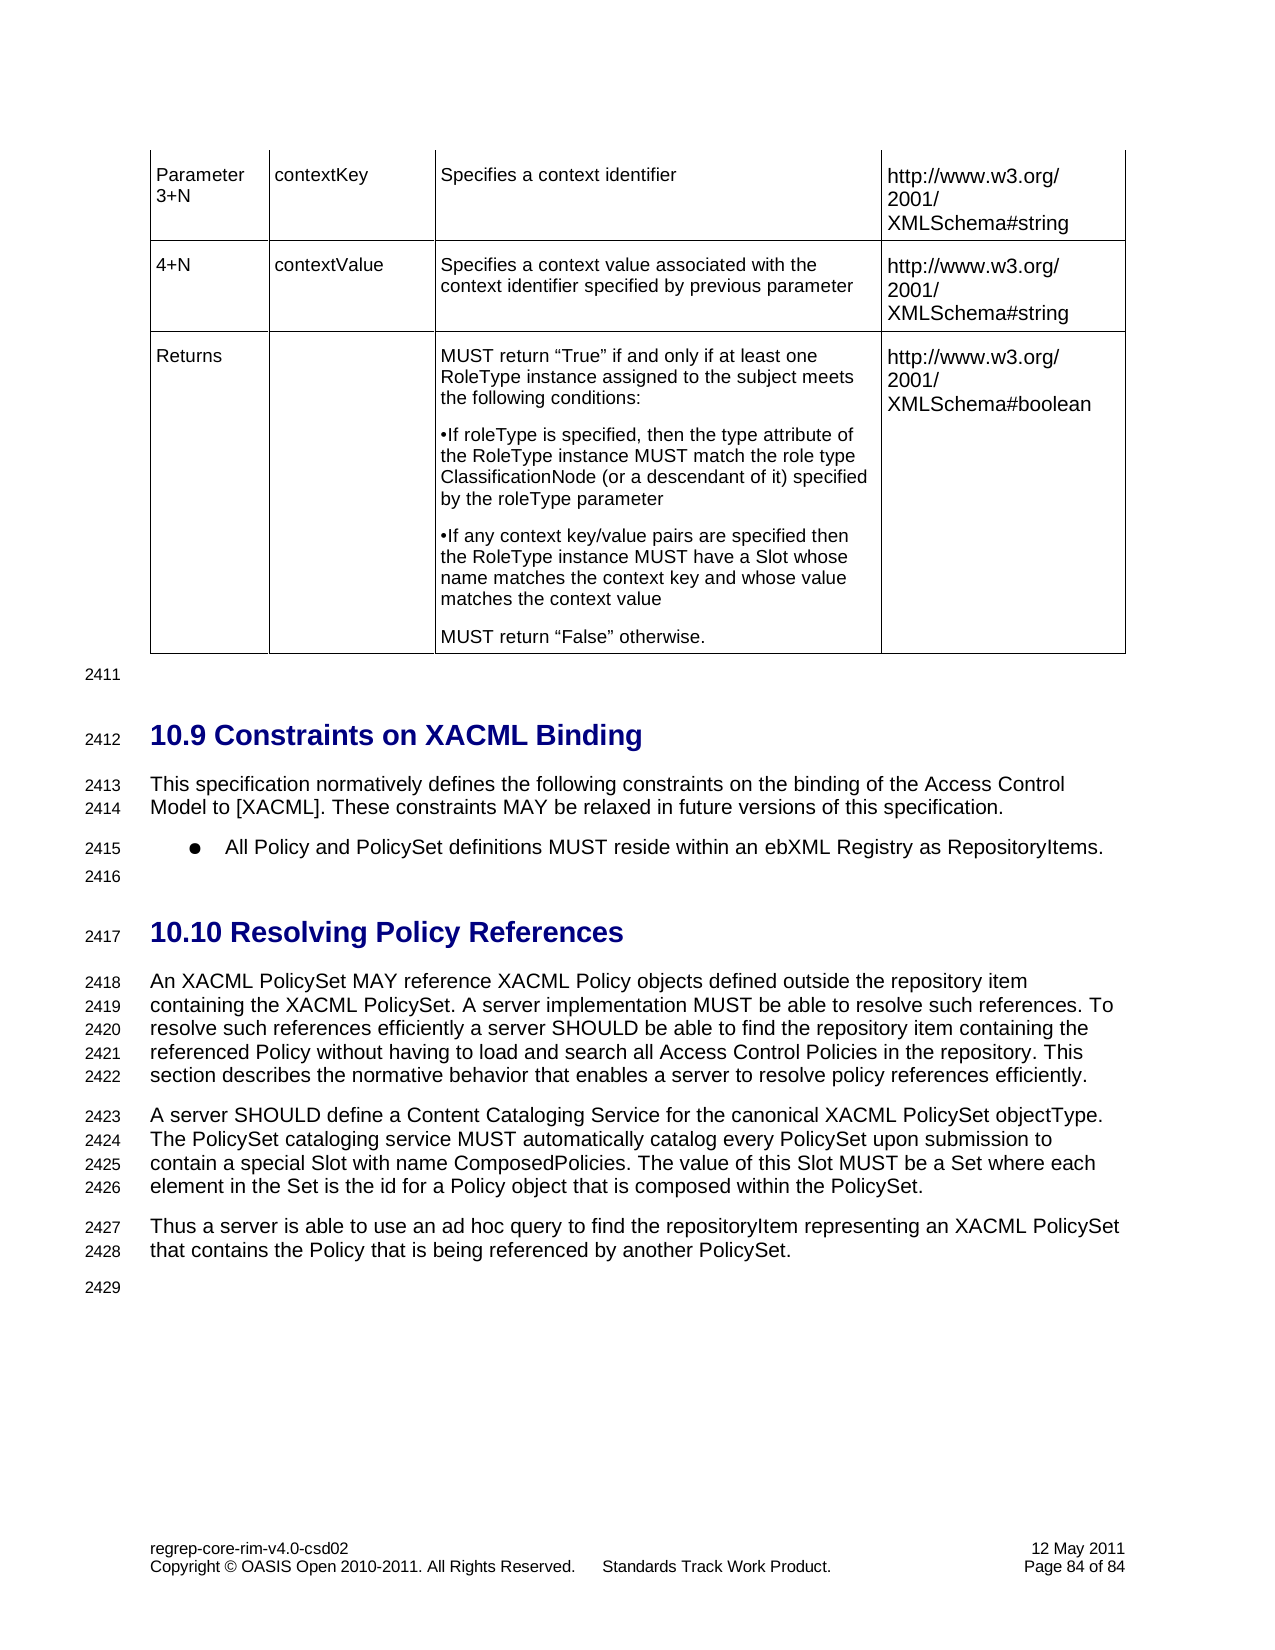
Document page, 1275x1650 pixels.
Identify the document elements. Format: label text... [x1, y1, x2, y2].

table_cell http://www.w3.org/2001/XMLSchema#boolean [882, 332, 1125, 653]
text An XACML PolicySet MAY reference XACML Policy objects defined outside the repository item containing the XACML PolicySet. A server implementation MUST be able to resolve such references. To resolve such references efficiently a server SHOULD be able to find the repository item containing the referenced Policy without having to load and search all Access Control Policies in the repository. This section describes the normative behavior that enables a server to resolve policy references efficiently. [150, 969, 1125, 1087]
table_cell [270, 332, 434, 653]
table_cell 4+N [151, 241, 268, 331]
table_cell Returns [151, 332, 268, 653]
table_cell http://www.w3.org/2001/XMLSchema#string [882, 150, 1125, 240]
text Thus a server is able to use an ad hoc query to find the repositoryItem representing an XACML PolicySet that contains the Policy that is being referenced by another PolicySet. [150, 1215, 1125, 1262]
subtitle Constraints on XACML Binding [150, 719, 1125, 751]
table_cell http://www.w3.org/2001/XMLSchema#string [882, 241, 1125, 331]
text A server SHOULD define a Content Cataloging Service for the canonical XACML PolicySet objectType. The PolicySet cataloging service MUST automatically catalog every PolicySet upon submission to contain a special Slot with name ComposedPolicies. The value of this Slot MUST be a Set where each element in the Set is the id for a Policy object that is composed within the PolicySet. [150, 1104, 1125, 1198]
table_cell contextValue [270, 241, 434, 331]
table_cell Parameter 3+N [151, 150, 268, 240]
table_cell Specifies a context identifier [436, 150, 881, 240]
list All Policy and PolicySet definitions MUST reside within an ebXML Registry as RepositoryItems. [187, 836, 1125, 859]
subtitle Resolving Policy References [150, 916, 1125, 949]
table_cell contextKey [270, 150, 434, 240]
table_cell Specifies a context value associated with the context identifier specified by previous parameter [436, 241, 881, 331]
table_cell MUST return “True” if and only if at least one RoleType instance assigned to the subject meets the following conditions: If roleType is specified, then the type attribute of the RoleType instance MUST match the role type ClassificationNode (or a descendant of it) specified by the roleType parameter If any context key/value pairs are specified then the RoleType instance MUST have a Slot whose name matches the context key and whose value matches the context value MUST return “False” otherwise. [436, 332, 881, 653]
text This specification normatively defines the following constraints on the binding of the Access Control Model to [XACML]. These constraints MAY be relaxed in future versions of this specification. [150, 772, 1125, 819]
